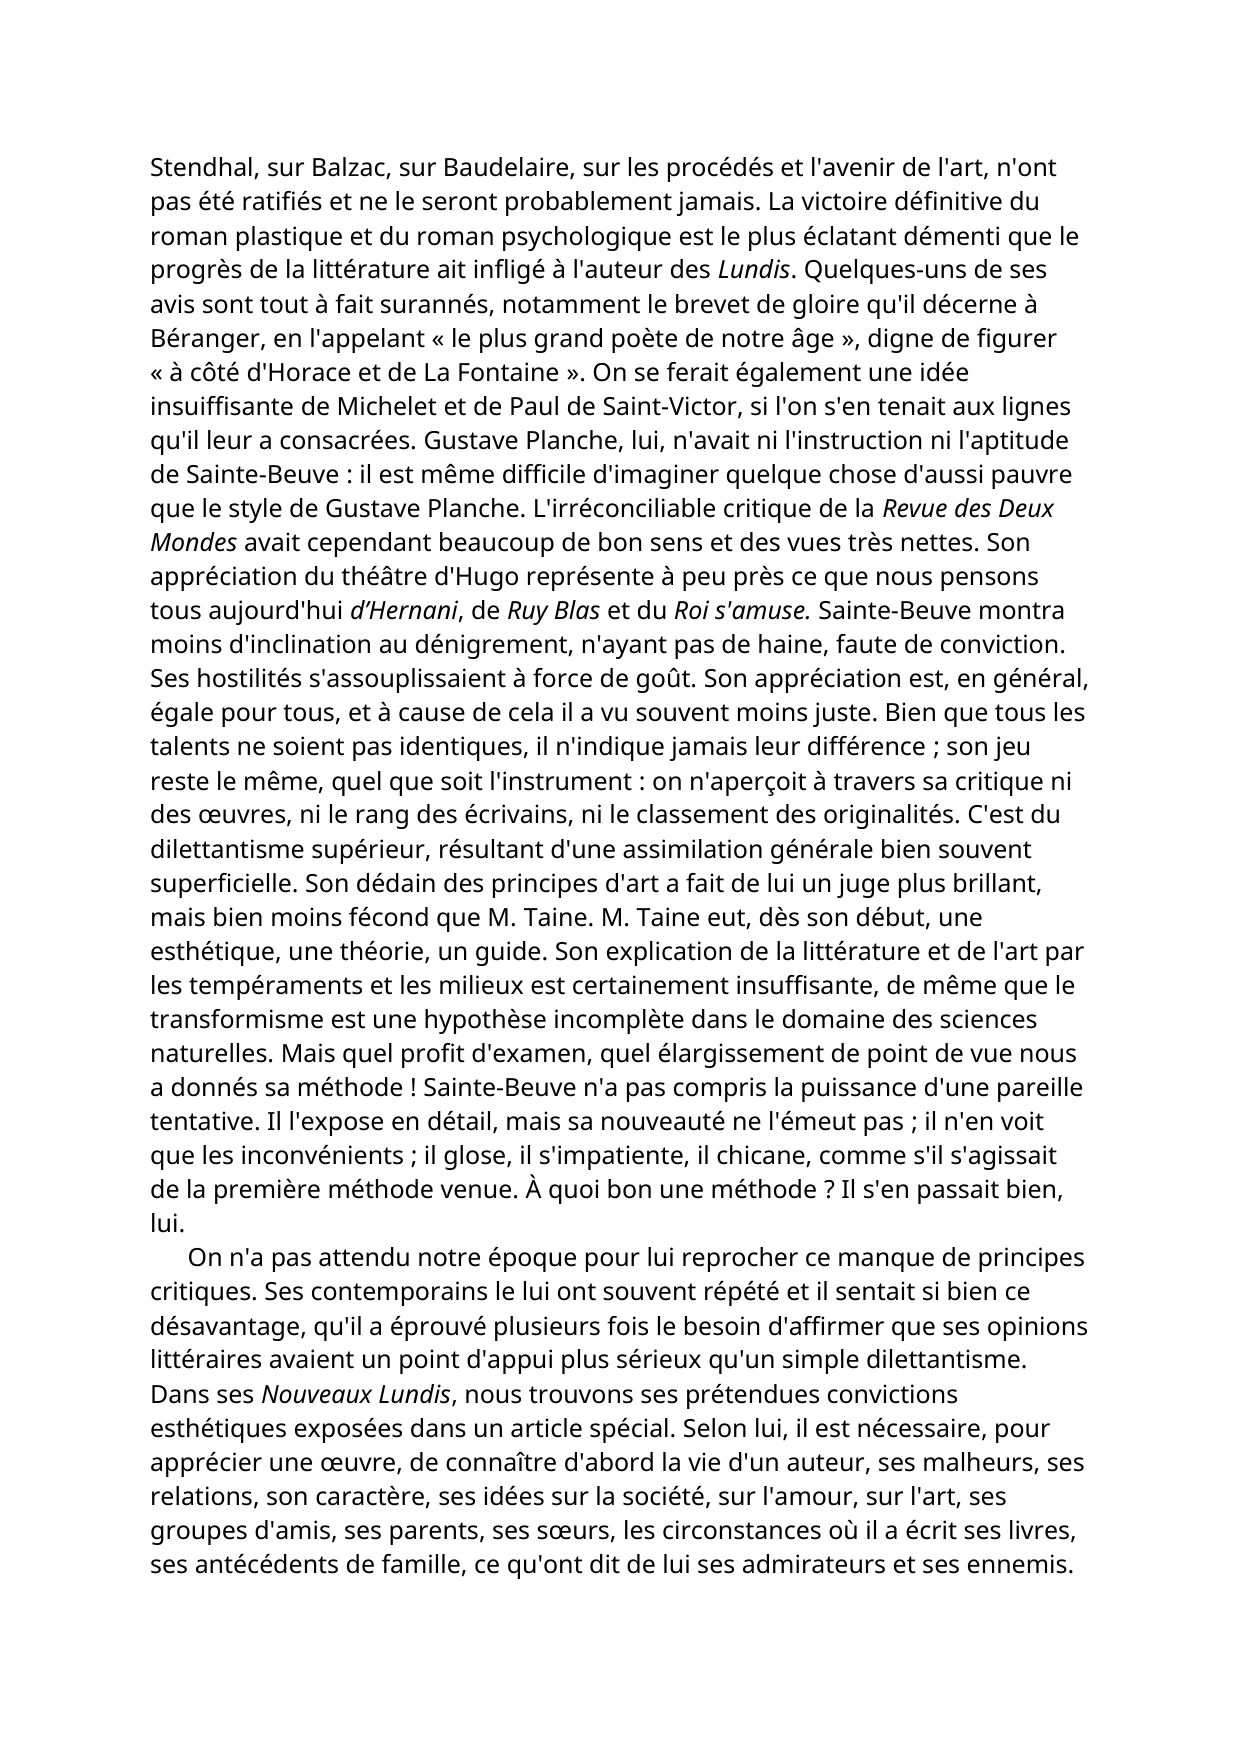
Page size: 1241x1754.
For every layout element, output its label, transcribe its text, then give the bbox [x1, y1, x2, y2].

text Stendhal, sur Balzac, sur Baudelaire, sur les procédés et l'avenir de l'art, n'ont pas été ratifiés et ne le seront probablement jamais. La victoire définitive du roman plastique et du roman psychologique est le plus éclatant démenti que le progrès de la littérature ait infligé à l'auteur des Lundis. Quelques-uns de ses avis sont tout à fait surannés, notamment le brevet de gloire qu'il décerne à Béranger, en l'appelant « le plus grand poète de notre âge », digne de figurer « à côté d'Horace et de La Fontaine ». On se ferait également une idée insuiffisante de Michelet et de Paul de Saint-Victor, si l'on s'en tenait aux lignes qu'il leur a consacrées. Gustave Planche, lui, n'avait ni l'instruction ni l'aptitude de Sainte-Beuve : il est même difficile d'imaginer quelque chose d'aussi pauvre que le style de Gustave Planche. L'irréconciliable critique de la Revue des Deux Mondes avait cependant beaucoup de bon sens et des vues très nettes. Son appréciation du théâtre d'Hugo représente à peu près ce que nous pensons tous aujourd'hui d’Hernani, de Ruy Blas et du Roi s'amuse. Sainte-Beuve montra moins d'inclination au dénigrement, n'ayant pas de haine, faute de conviction. Ses hostilités s'assouplissaient à force de goût. Son appréciation est, en général, égale pour tous, et à cause de cela il a vu souvent moins juste. Bien que tous les talents ne soient pas identiques, il n'indique jamais leur différence ; son jeu reste le même, quel que soit l'instrument : on n'aperçoit à travers sa critique ni des œuvres, ni le rang des écrivains, ni le classement des originalités. C'est du dilettantisme supérieur, résultant d'une assimilation générale bien souvent superficielle. Son dédain des principes d'art a fait de lui un juge plus brillant, mais bien moins fécond que M. Taine. M. Taine eut, dès son début, une esthétique, une théorie, un guide. Son explication de la littérature et de l'art par les tempéraments et les milieux est certainement insuffisante, de même que le transformisme est une hypothèse incomplète dans le domaine des sciences naturelles. Mais quel profit d'examen, quel élargissement de point de vue nous a donnés sa méthode ! Sainte-Beuve n'a pas compris la puissance d'une pareille tentative. Il l'expose en détail, mais sa nouveauté ne l'émeut pas ; il n'en voit que les inconvénients ; il glose, il s'impatiente, il chicane, comme s'il s'agissait de la première méthode venue. À quoi bon une méthode ? Il s'en passait bien, lui. [150, 150, 1091, 1240]
text On n'a pas attendu notre époque pour lui reprocher ce manque de principes critiques. Ses contemporains le lui ont souvent répété et il sentait si bien ce désavantage, qu'il a éprouvé plusieurs fois le besoin d'affirmer que ses opinions littéraires avaient un point d'appui plus sérieux qu'un simple dilettantisme. Dans ses Nouveaux Lundis, nous trouvons ses prétendues convictions esthétiques exposées dans un article spécial. Selon lui, il est nécessaire, pour apprécier une œuvre, de connaître d'abord la vie d'un auteur, ses malheurs, ses relations, son caractère, ses idées sur la société, sur l'amour, sur l'art, ses groupes d'amis, ses parents, ses sœurs, les circonstances où il a écrit ses livres, ses antécédents de famille, ce qu'ont dit de lui ses admirateurs et ses ennemis. [150, 1240, 1091, 1581]
